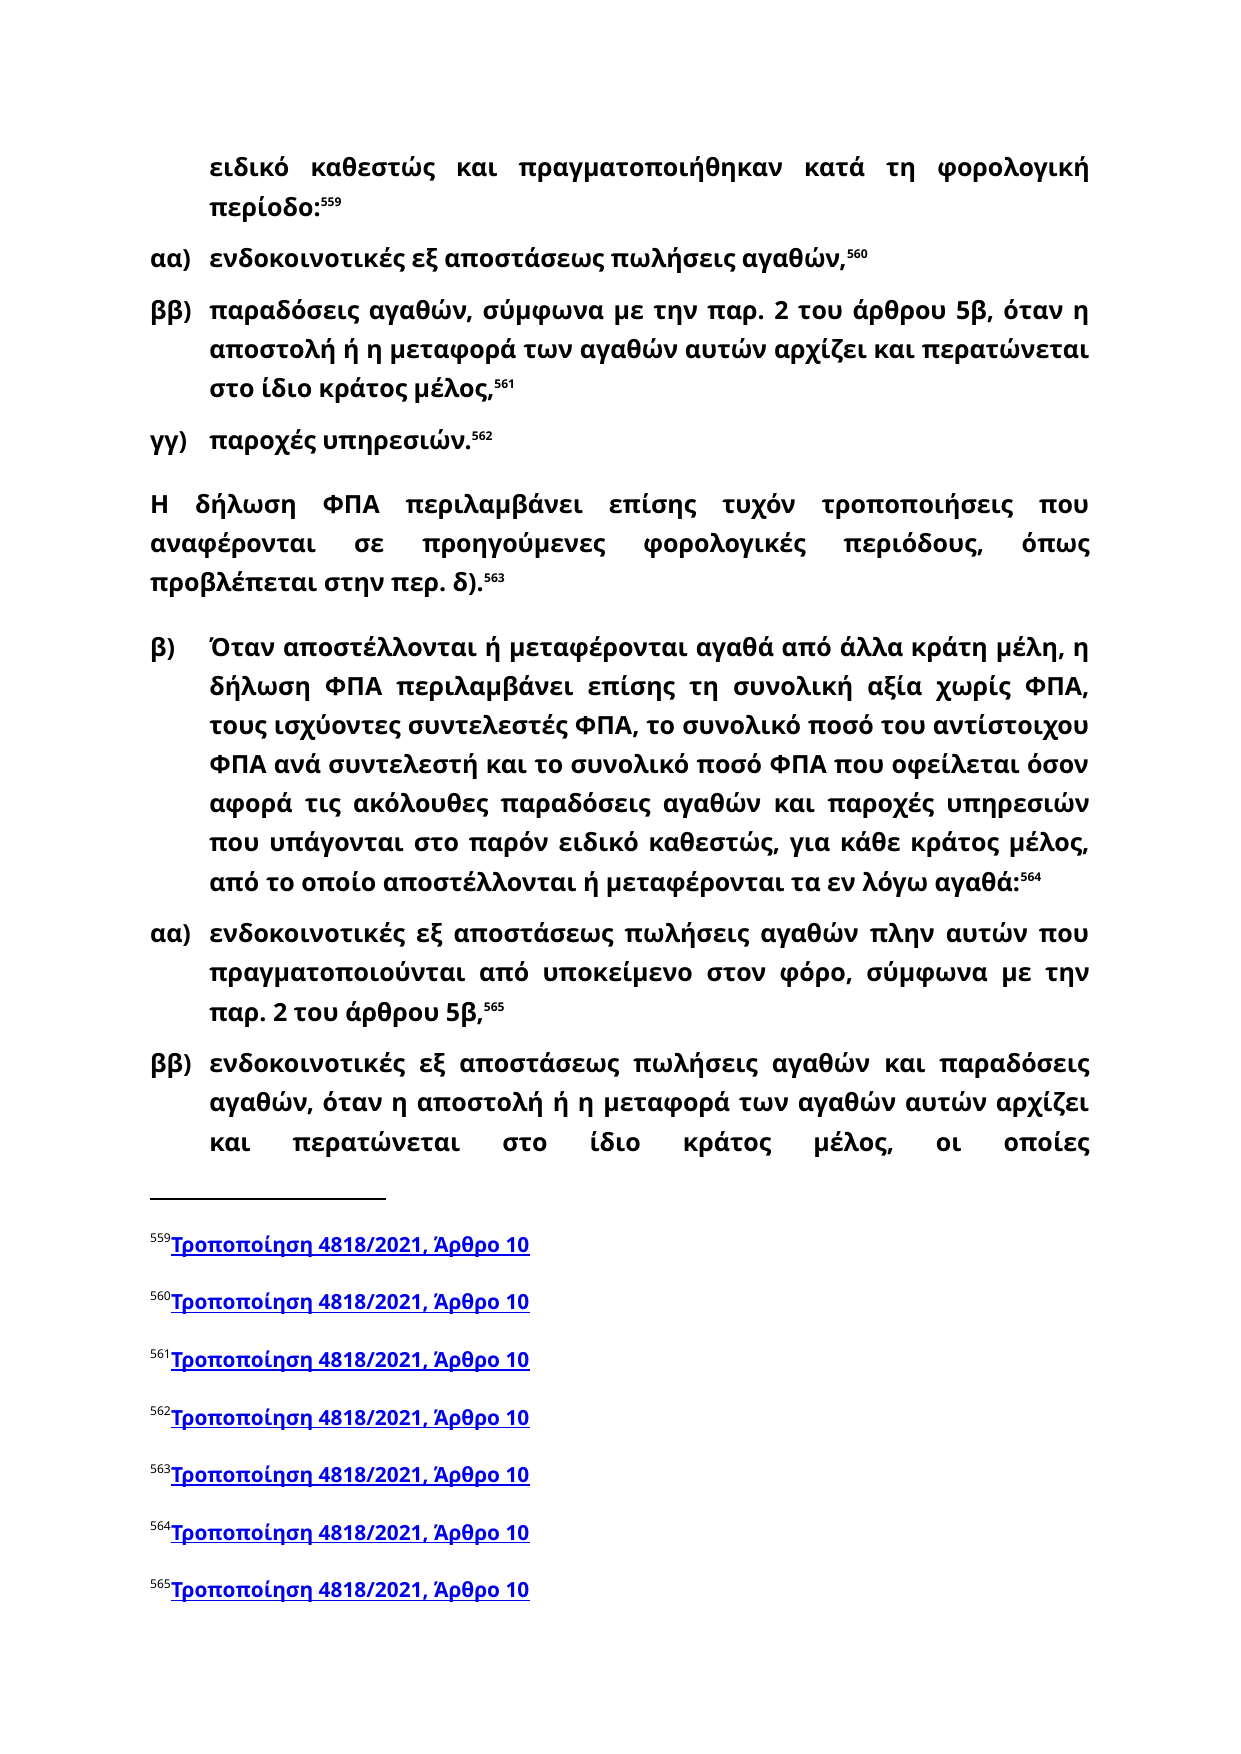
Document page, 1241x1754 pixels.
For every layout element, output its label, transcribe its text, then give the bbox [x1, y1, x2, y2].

list αα) ενδοκοινοτικές εξ αποστάσεως πωλήσεις αγαθών, [150, 241, 1090, 275]
list ββ) παραδόσεις αγαθών, σύμφωνα με την παρ. 2 του άρθρου 5β, όταν η αποστολή ή η μεταφορά των αγαθών αυτών αρχίζει και περατώνεται στο ίδιο κράτος μέλος, [150, 292, 1090, 405]
text Τροποποίηση 4818/2021, Άρθρο 10 [150, 1345, 1090, 1373]
text Τροποποίηση 4818/2021, Άρθρο 10 [150, 1460, 1090, 1489]
list β) Όταν αποστέλλονται ή μεταφέρονται αγαθά από άλλα κράτη μέλη, η δήλωση ΦΠΑ περιλαμβάνει επίσης τη συνολική αξία χωρίς ΦΠΑ, τους ισχύοντες συντελεστές ΦΠΑ, το συνολικό ποσό του αντίστοιχου ΦΠΑ ανά συντελεστή και το συνολικό ποσό ΦΠΑ που οφείλεται όσον αφορά τις ακόλουθες παραδόσεις αγαθών και παροχές υπηρεσιών που υπάγονται στο παρόν ειδικό καθεστώς, για κάθε κράτος μέλος, από το οποίο αποστέλλονται ή μεταφέρονται τα εν λόγω αγαθά: [150, 629, 1090, 898]
list γγ) παροχές υπηρεσιών. [150, 422, 1090, 457]
list ειδικό καθεστώς και πραγματοποιήθηκαν κατά τη φορολογική περίοδο: [150, 150, 1090, 223]
text Τροποποίηση 4818/2021, Άρθρο 10 [150, 1287, 1090, 1316]
text Τροποποίηση 4818/2021, Άρθρο 10 [150, 1230, 1090, 1258]
text Τροποποίηση 4818/2021, Άρθρο 10 [150, 1576, 1090, 1604]
list αα) ενδοκοινοτικές εξ αποστάσεως πωλήσεις αγαθών πλην αυτών που πραγματοποιούνται από υποκείμενο στον φόρο, σύμφωνα με την παρ. 2 του άρθρου 5β, [150, 916, 1090, 1028]
list ββ) ενδοκοινοτικές εξ αποστάσεως πωλήσεις αγαθών και παραδόσεις αγαθών, όταν η αποστολή ή η μεταφορά των αγαθών αυτών αρχίζει και περατώνεται στο ίδιο κράτος μέλος, οι οποίες [150, 1046, 1090, 1158]
text Τροποποίηση 4818/2021, Άρθρο 10 [150, 1403, 1090, 1431]
text Τροποποίηση 4818/2021, Άρθρο 10 [150, 1518, 1090, 1546]
text Η δήλωση ΦΠΑ περιλαμβάνει επίσης τυχόν τροποποιήσεις που αναφέρονται σε προηγούμενες φορολογικές περιόδους, όπως προβλέπεται στην περ. δ). [150, 487, 1090, 599]
